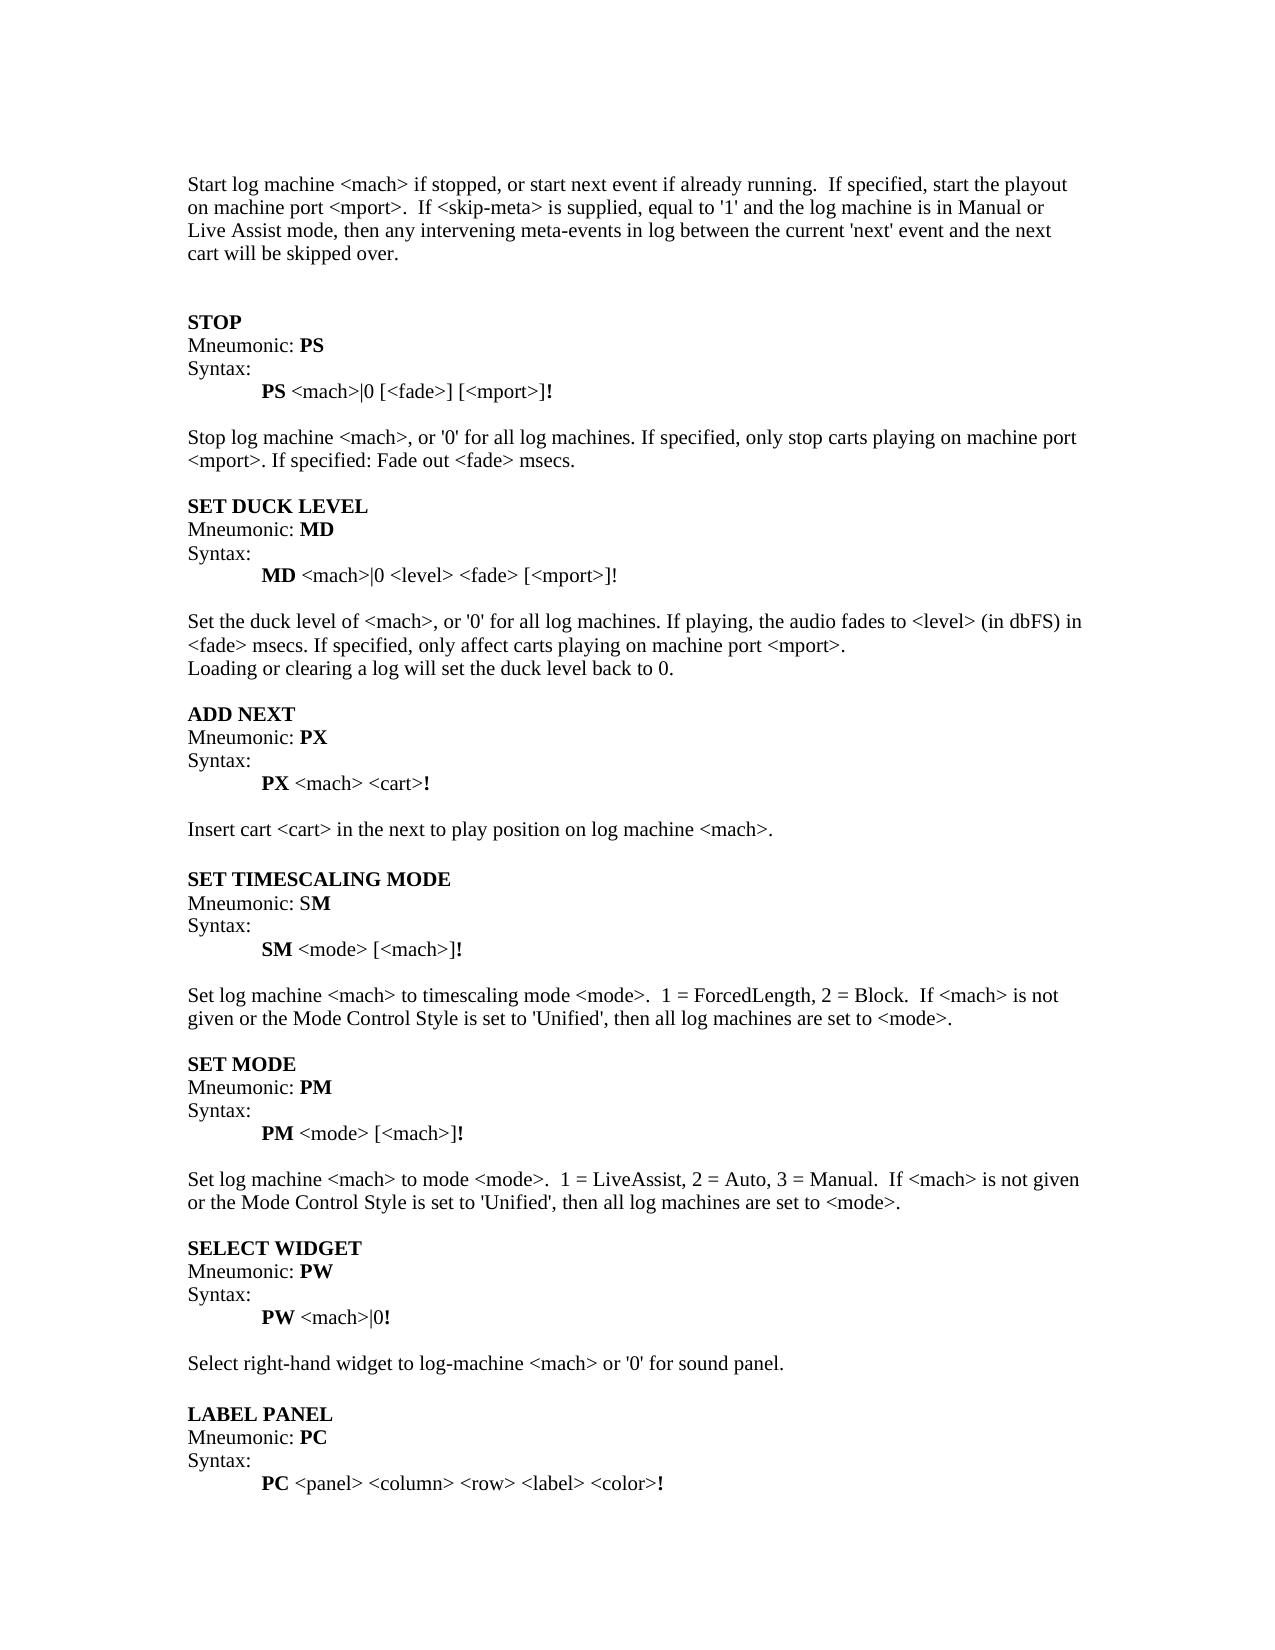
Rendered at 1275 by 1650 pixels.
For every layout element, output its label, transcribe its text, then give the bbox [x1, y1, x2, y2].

text Mneumonic: MD [187, 518, 1087, 541]
text Stop log machine <mach>, or '0' for all log machines. If specified, only stop carts playing on machine port <mport>. If specified: Fade out <fade> msecs. [187, 426, 1087, 472]
text PS <mach>|0 [<fade>] [<mport>]! [187, 380, 1087, 403]
text Set log machine <mach> to timescaling mode <mode>. 1 = ForcedLength, 2 = Block. If <mach> is not given or the Mode Control Style is set to 'Unified', then all log machines are set to <mode>. [187, 983, 1087, 1029]
text SET TIMESCALING MODE [187, 868, 1087, 891]
text Mneumonic: PX [187, 726, 1087, 748]
text Syntax: [187, 357, 1087, 380]
text Syntax: [187, 1098, 1087, 1122]
text STOP [187, 311, 1087, 334]
text SET MODE [187, 1052, 1087, 1076]
text SM <mode> [<mach>]! [187, 937, 1087, 960]
text Syntax: [187, 748, 1087, 772]
text SET DUCK LEVEL [187, 495, 1087, 518]
text PC <panel> <column> <row> <label> <color>! [187, 1472, 1087, 1494]
text SELECT WIDGET [187, 1237, 1087, 1260]
text MD <mach>|0 <level> <fade> [<mport>]! [187, 564, 1087, 587]
text Mneumonic: PM [187, 1076, 1087, 1098]
text Mneumonic: PS [187, 334, 1087, 357]
text Syntax: [187, 1448, 1087, 1472]
text PM <mode> [<mach>]! [187, 1122, 1087, 1144]
text Select right-hand widget to log-machine <mach> or '0' for sound panel. [187, 1352, 1087, 1375]
text PX <mach> <cart>! [187, 772, 1087, 794]
text Start log machine <mach> if stopped, or start next event if already running. If specified, start the playout on machine port <mport>. If <skip-meta> is supplied, equal to '1' and the log machine is in Manual or Live Assist mode, then any intervening meta-events in log between the current 'next' event and the next cart will be skipped over. [187, 173, 1087, 265]
text LABEL PANEL [187, 1402, 1087, 1426]
text Insert cart <cart> in the next to play position on log machine <mach>. [187, 818, 1087, 841]
text Set log machine <mach> to mode <mode>. 1 = LiveAssist, 2 = Auto, 3 = Manual. If <mach> is not given or the Mode Control Style is set to 'Unified', then all log machines are set to <mode>. [187, 1168, 1087, 1214]
text Mneumonic: PW [187, 1260, 1087, 1283]
text Syntax: [187, 1283, 1087, 1306]
text Syntax: [187, 541, 1087, 564]
text Mneumonic: SM [187, 891, 1087, 914]
text Mneumonic: PC [187, 1426, 1087, 1448]
text ADD NEXT [187, 702, 1087, 726]
text Set the duck level of <mach>, or '0' for all log machines. If playing, the audio fades to <level> (in dbFS) in <fade> msecs. If specified, only affect carts playing on machine port <mport>. [187, 610, 1087, 656]
text Loading or clearing a log will set the duck level back to 0. [187, 656, 1087, 679]
text PW <mach>|0! [187, 1306, 1087, 1329]
text Syntax: [187, 914, 1087, 937]
